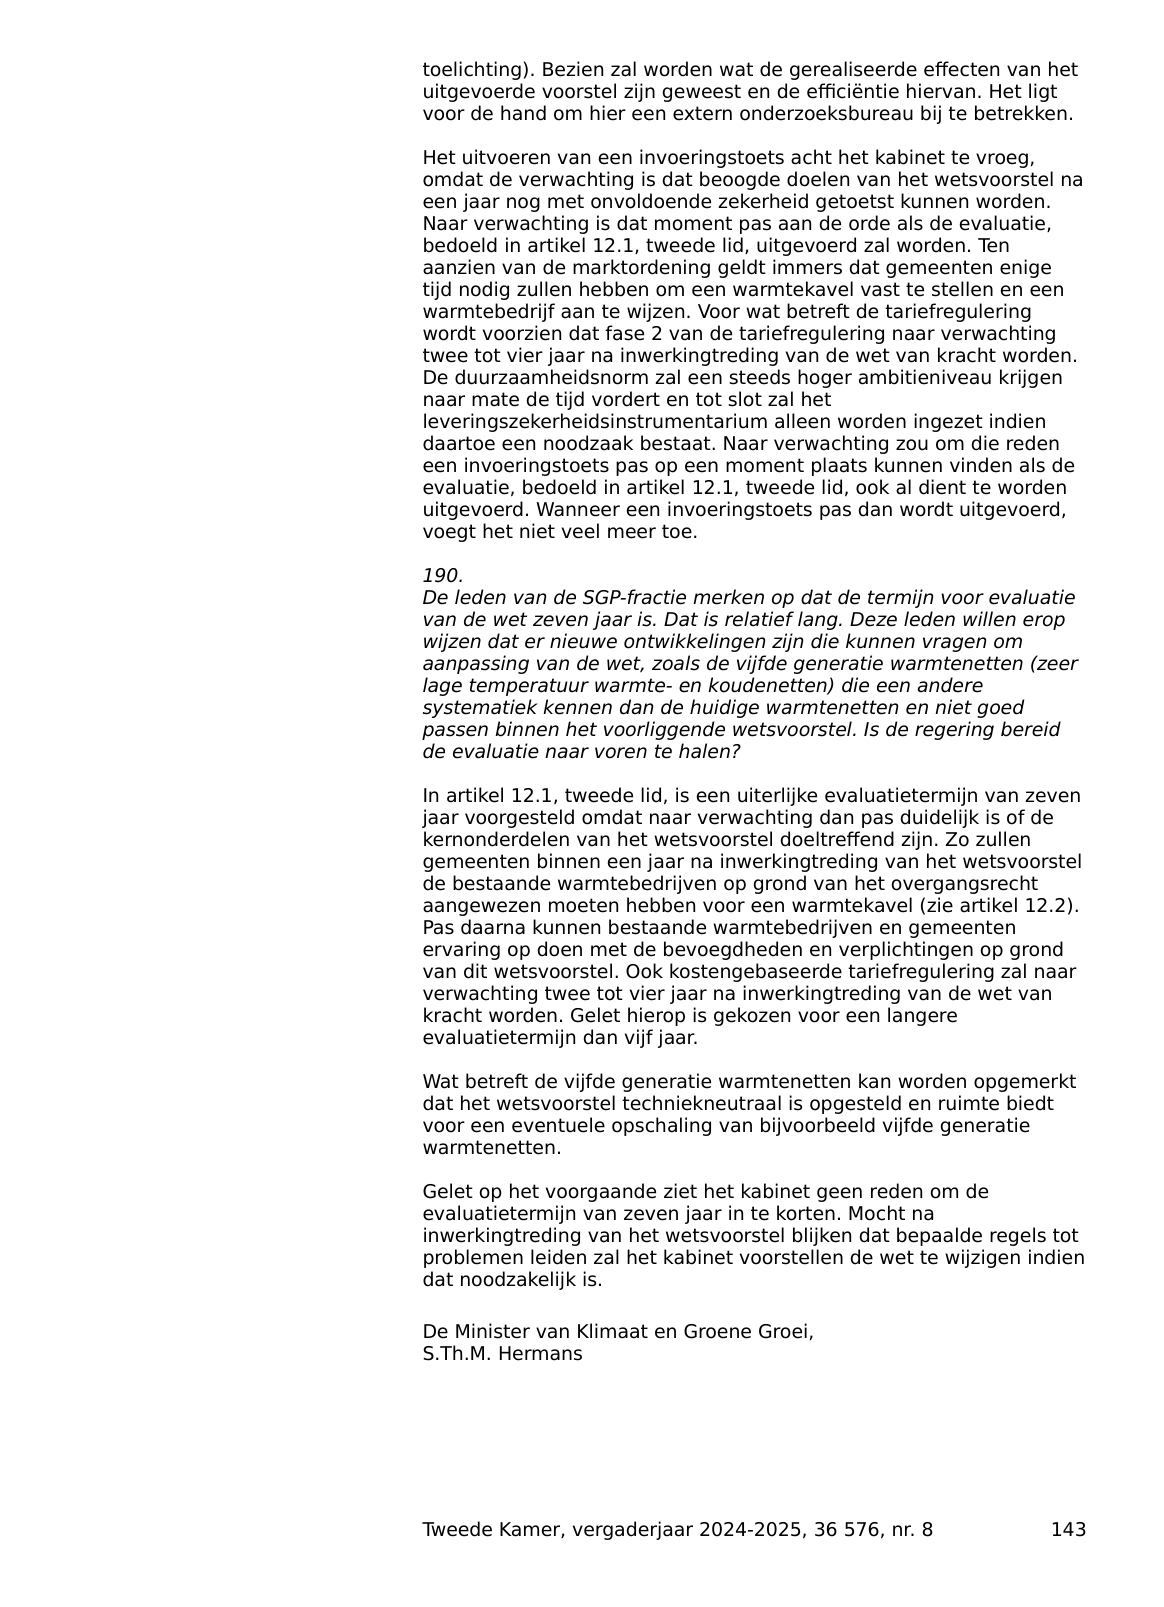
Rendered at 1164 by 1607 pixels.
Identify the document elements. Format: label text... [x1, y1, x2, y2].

text toelichting). Bezien zal worden wat de gerealiseerde effecten van het uitgevoerde voorstel zijn geweest en de efficiëntie hiervan. Het ligt voor de hand om hier een extern onderzoeksbureau bij te betrekken. [422, 59, 1087, 125]
text In artikel 12.1, tweede lid, is een uiterlijke evaluatietermijn van zeven jaar voorgesteld omdat naar verwachting dan pas duidelijk is of de kernonderdelen van het wetsvoorstel doeltreffend zijn. Zo zullen gemeenten binnen een jaar na inwerkingtreding van het wetsvoorstel de bestaande warmtebedrijven op grond van het overgangsrecht aangewezen moeten hebben voor een warmtekavel (zie artikel 12.2). Pas daarna kunnen bestaande warmtebedrijven en gemeenten ervaring op doen met de bevoegdheden en verplichtingen op grond van dit wetsvoorstel. Ook kostengebaseerde tariefregulering zal naar verwachting twee tot vier jaar na inwerkingtreding van de wet van kracht worden. Gelet hierop is gekozen voor een langere evaluatietermijn dan vijf jaar. [422, 785, 1087, 1049]
text 190. [422, 565, 1087, 587]
text Wat betreft de vijfde generatie warmtenetten kan worden opgemerkt dat het wetsvoorstel techniekneutraal is opgesteld en ruimte biedt voor een eventuele opschaling van bijvoorbeeld vijfde generatie warmtenetten. [422, 1071, 1087, 1159]
text Gelet op het voorgaande ziet het kabinet geen reden om de evaluatietermijn van zeven jaar in te korten. Mocht na inwerkingtreding van het wetsvoorstel blijken dat bepaalde regels tot problemen leiden zal het kabinet voorstellen de wet te wijzigen indien dat noodzakelijk is. [422, 1181, 1087, 1291]
text De leden van de SGP-fractie merken op dat de termijn voor evaluatie van de wet zeven jaar is. Dat is relatief lang. Deze leden willen erop wijzen dat er nieuwe ontwikkelingen zijn die kunnen vragen om aanpassing van de wet, zoals de vijfde generatie warmtenetten (zeer lage temperatuur warmte- en koudenetten) die een andere systematiek kennen dan de huidige warmtenetten en niet goed passen binnen het voorliggende wetsvoorstel. Is de regering bereid de evaluatie naar voren te halen? [422, 587, 1087, 763]
text De Minister van Klimaat en Groene Groei, S.Th.M. Hermans [422, 1321, 1087, 1365]
text Het uitvoeren van een invoeringstoets acht het kabinet te vroeg, omdat de verwachting is dat beoogde doelen van het wetsvoorstel na een jaar nog met onvoldoende zekerheid getoetst kunnen worden. Naar verwachting is dat moment pas aan de orde als de evaluatie, bedoeld in artikel 12.1, tweede lid, uitgevoerd zal worden. Ten aanzien van de marktordening geldt immers dat gemeenten enige tijd nodig zullen hebben om een warmtekavel vast te stellen en een warmtebedrijf aan te wijzen. Voor wat betreft de tariefregulering wordt voorzien dat fase 2 van de tariefregulering naar verwachting twee tot vier jaar na inwerkingtreding van de wet van kracht worden. De duurzaamheidsnorm zal een steeds hoger ambitieniveau krijgen naar mate de tijd vordert en tot slot zal het leveringszekerheidsinstrumentarium alleen worden ingezet indien daartoe een noodzaak bestaat. Naar verwachting zou om die reden een invoeringstoets pas op een moment plaats kunnen vinden als de evaluatie, bedoeld in artikel 12.1, tweede lid, ook al dient te worden uitgevoerd. Wanneer een invoeringstoets pas dan wordt uitgevoerd, voegt het niet veel meer toe. [422, 147, 1087, 543]
